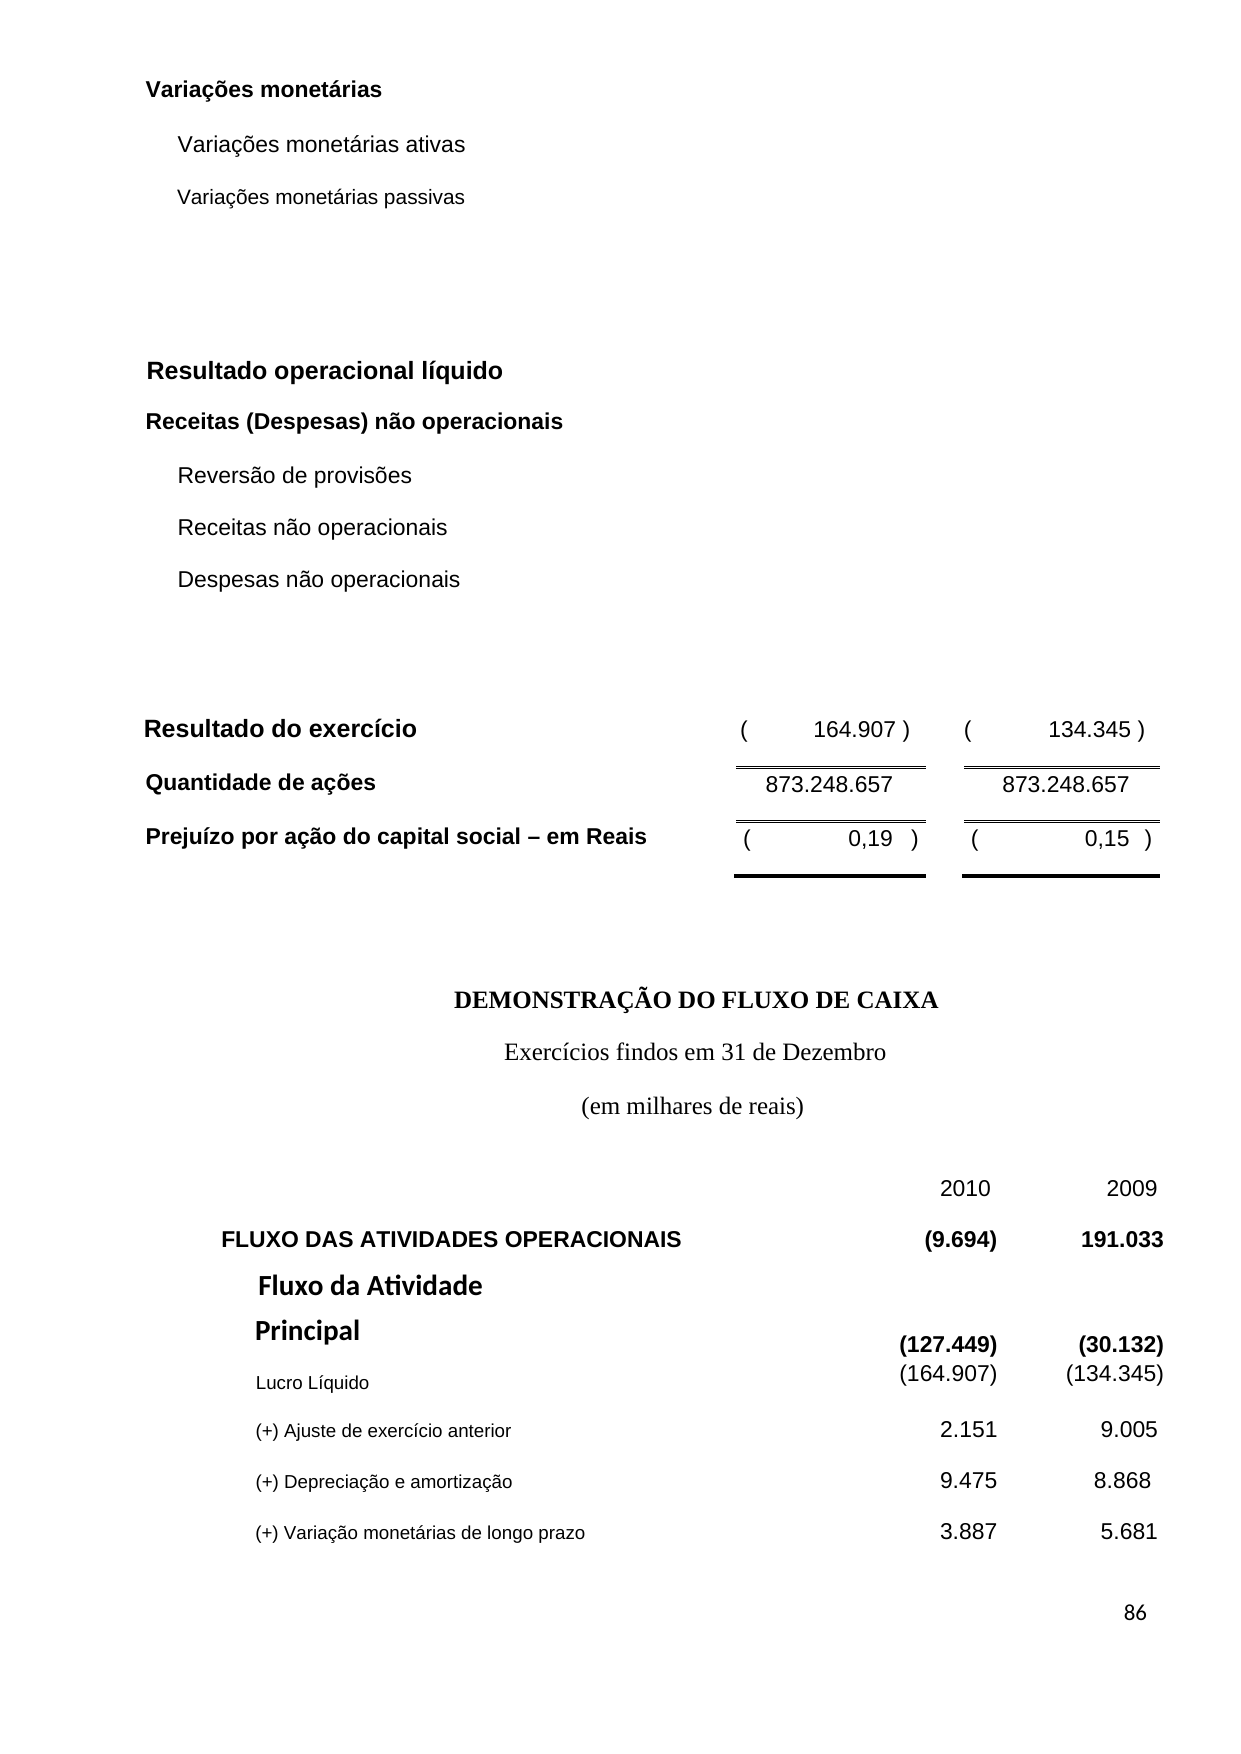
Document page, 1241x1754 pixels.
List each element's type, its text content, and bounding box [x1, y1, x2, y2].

text Exercícios findos em 31 de Dezembro (em milhares de reais) [481, 1037, 909, 1120]
table_cell (134.345) [1066, 1360, 1176, 1404]
subtitle Resultado operacional líquido [146, 356, 926, 385]
table_cell 3.887 [899, 1507, 1066, 1558]
table_cell (+) Depreciação e amortização [221, 1456, 742, 1507]
table_cell (30.132) [1066, 1267, 1176, 1359]
table_cell (127.449) [899, 1267, 1066, 1359]
table_cell [804, 1213, 899, 1267]
table_header 2010 [899, 1175, 1066, 1213]
table_cell [742, 1213, 804, 1267]
text Receitas não operacionais [177, 514, 1159, 541]
subtitle Resultado do exercício ( 164.907 ) ( 134.345 ) [73, 714, 1218, 743]
table_header 2009 [1066, 1175, 1176, 1213]
table_cell 5.681 [1066, 1507, 1176, 1558]
table_cell Fluxo da Atividade Principal [221, 1267, 742, 1359]
table_cell 8.868 [1066, 1456, 1176, 1507]
table_cell [804, 1360, 899, 1404]
table_cell 9.005 [1066, 1404, 1176, 1456]
text Variações monetárias ativas [177, 131, 1159, 157]
table_header [804, 1175, 899, 1213]
table_cell [742, 1507, 804, 1558]
table_cell 2.151 [899, 1404, 1066, 1456]
table_cell 9.475 [899, 1456, 1066, 1507]
text Quantidade de ações [145, 769, 1160, 795]
table_cell 191.033 [1066, 1213, 1176, 1267]
table_cell (9.694) [899, 1213, 1066, 1267]
table_cell [804, 1507, 899, 1558]
table_cell [804, 1456, 899, 1507]
text Variações monetárias passivas [177, 183, 1160, 209]
table_cell [742, 1404, 804, 1456]
text Variações monetárias [145, 75, 1160, 103]
text DEMONSTRAÇÃO DO FLUXO DE CAIXA [180, 985, 1218, 1013]
table_cell (+) Ajuste de exercício anterior [221, 1404, 742, 1456]
table_cell Lucro Líquido [221, 1360, 742, 1404]
text Reversão de provisões [177, 462, 1159, 488]
table_header [221, 1175, 742, 1213]
text Despesas não operacionais [177, 566, 1159, 593]
table_cell (+) Variação monetárias de longo prazo [221, 1507, 742, 1558]
table_cell [804, 1404, 899, 1456]
table_cell [742, 1267, 804, 1359]
table_cell (164.907) [899, 1360, 1066, 1404]
text Prejuízo por ação do capital social – em Reais [145, 823, 1160, 849]
table_cell [742, 1360, 804, 1404]
text Receitas (Despesas) não operacionais [145, 408, 1160, 434]
table_cell FLUXO DAS ATIVIDADES OPERACIONAIS [221, 1213, 742, 1267]
table_cell [742, 1456, 804, 1507]
table_cell [804, 1267, 899, 1359]
table_header [742, 1175, 804, 1213]
